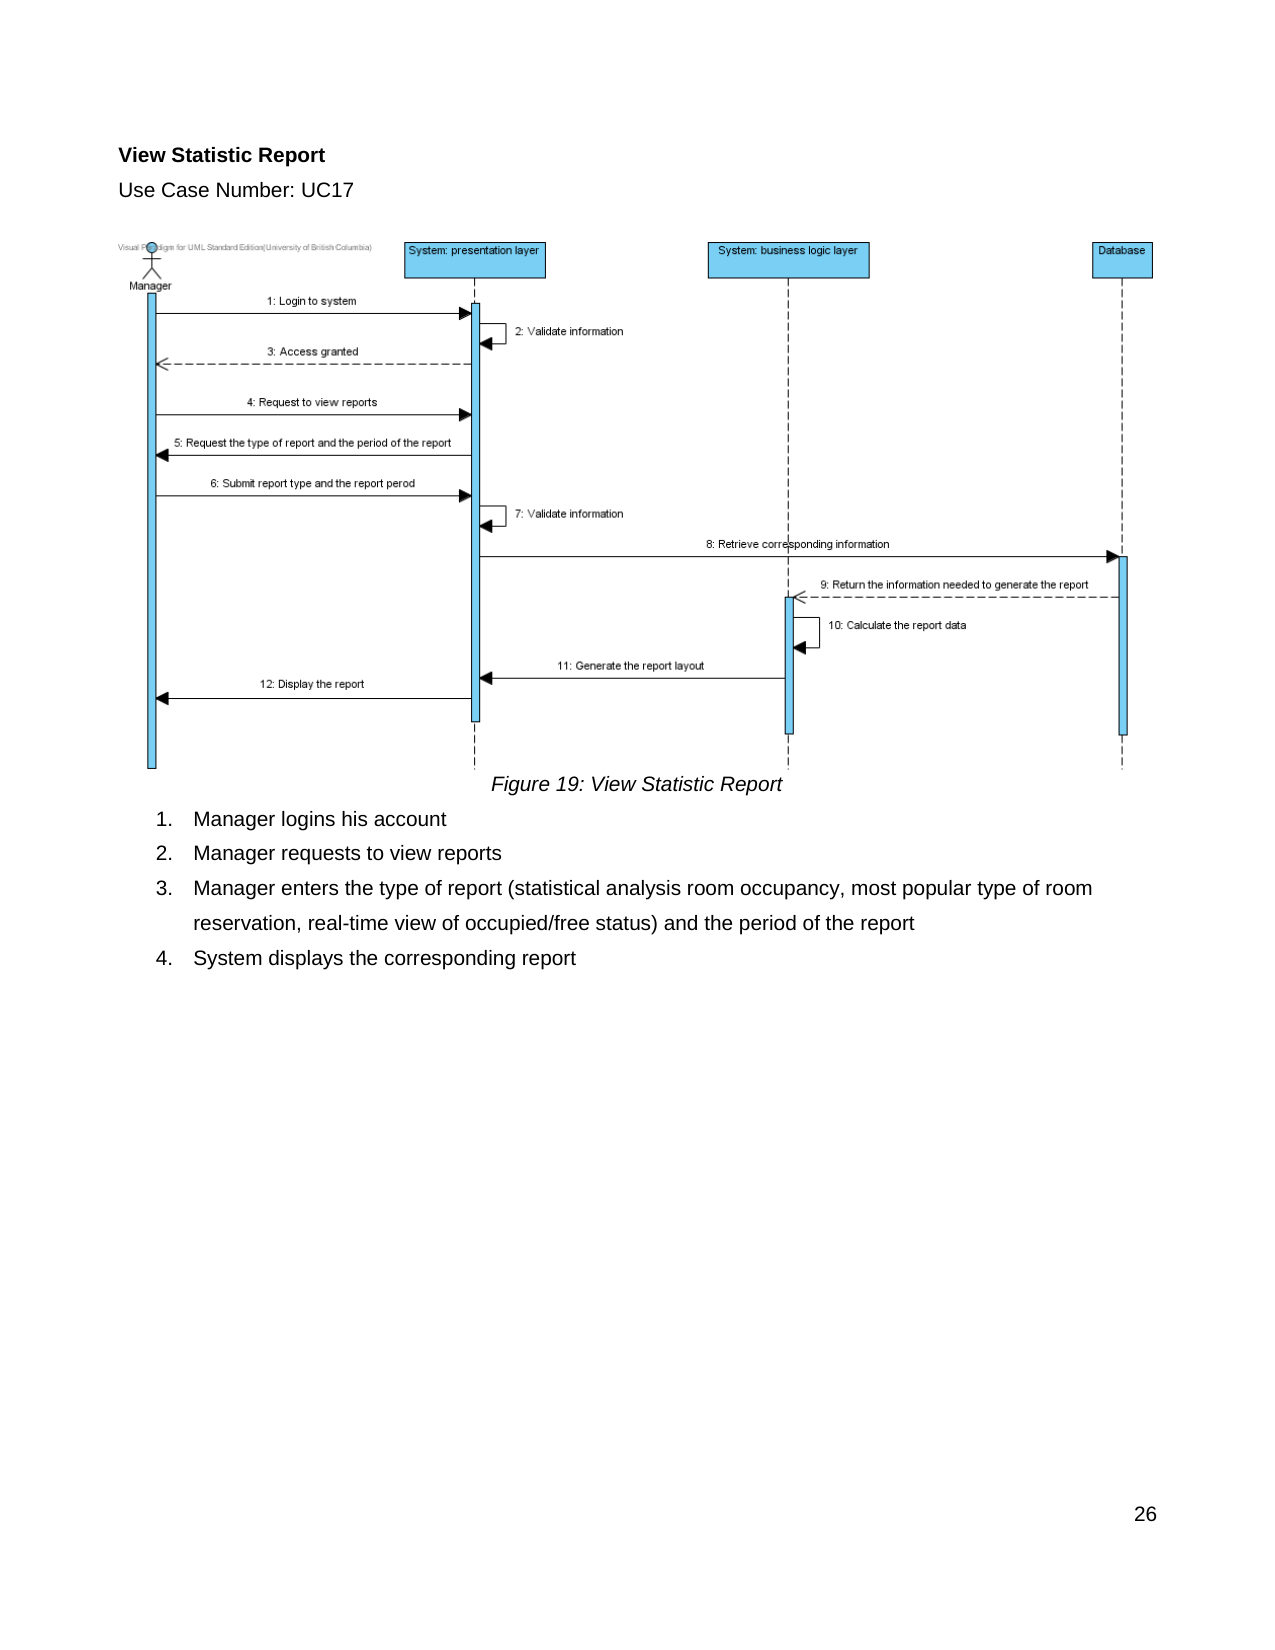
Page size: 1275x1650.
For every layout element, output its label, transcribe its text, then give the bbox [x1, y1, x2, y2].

list Manager enters the type of report (statistical analysis room occupancy, most popular type of room reservation, real-time view of occupied/free status) and the period of the report [156, 877, 1157, 935]
list [118, 214, 1157, 240]
subtitle View Statistic Report [118, 143, 1157, 166]
list Figure 19: View Statistic Report [118, 773, 1157, 796]
list Manager requests to view reports [156, 842, 1157, 865]
text Use Case Number: UC17 [118, 179, 1157, 202]
list System displays the corresponding report [156, 946, 1157, 969]
picture [118, 240, 1157, 773]
list Manager logins his account [156, 796, 1157, 830]
